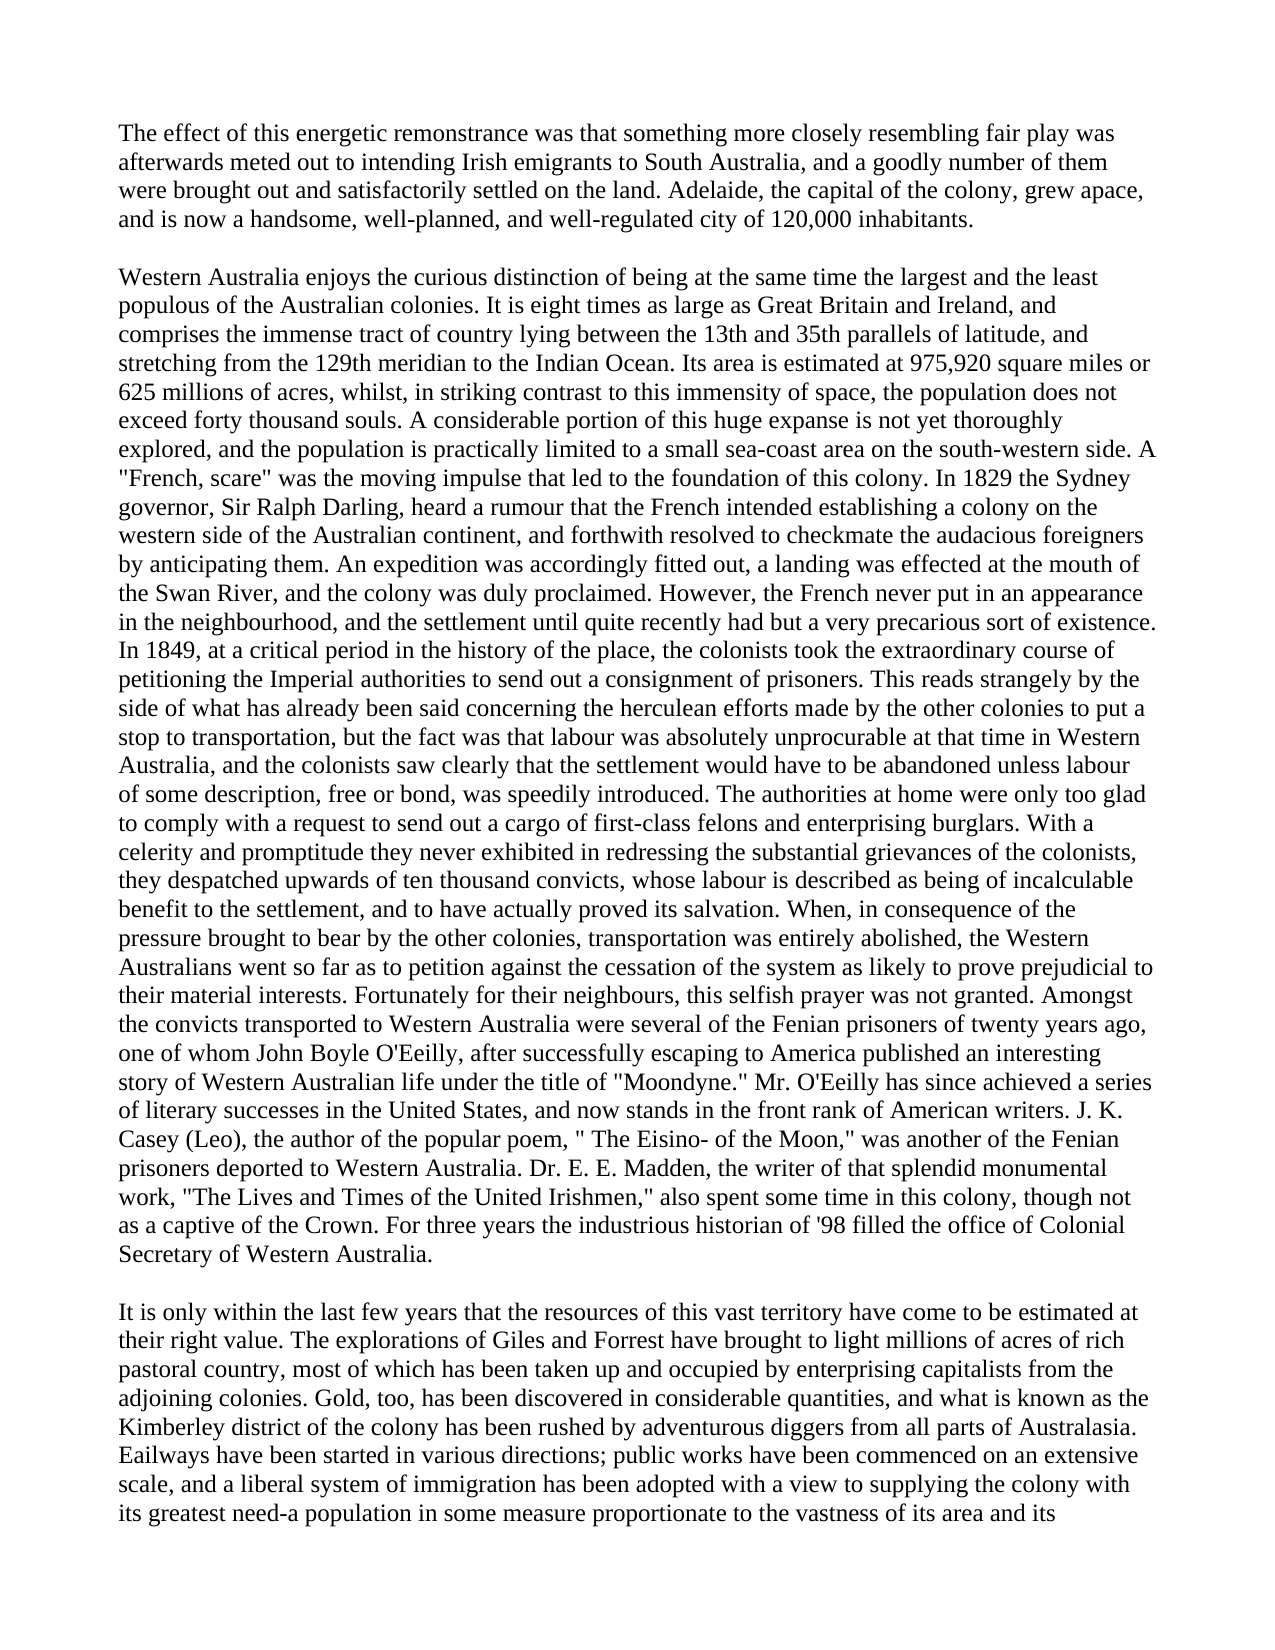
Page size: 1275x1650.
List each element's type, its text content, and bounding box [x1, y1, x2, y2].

text The effect of this energetic remonstrance was that something more closely resembling fair play was afterwards meted out to intending Irish emigrants to South Australia, and a goodly number of them were brought out and satisfactorily settled on the land. Adelaide, the capital of the colony, grew apace, and is now a handsome, well-planned, and well-regulated city of 120,000 inhabitants. [118, 118, 1157, 233]
text Western Australia enjoys the curious distinction of being at the same time the largest and the least populous of the Australian colonies. It is eight times as large as Great Britain and Ireland, and comprises the immense tract of country lying between the 13th and 35th parallels of latitude, and stretching from the 129th meridian to the Indian Ocean. Its area is estimated at 975,920 square miles or 625 millions of acres, whilst, in striking contrast to this immensity of space, the population does not exceed forty thousand souls. A considerable portion of this huge expanse is not yet thoroughly explored, and the population is practically limited to a small sea-coast area on the south-western side. A "French, scare" was the moving impulse that led to the foundation of this colony. In 1829 the Sydney governor, Sir Ralph Darling, heard a rumour that the French intended establishing a colony on the western side of the Australian continent, and forthwith resolved to checkmate the audacious foreigners by anticipating them. An expedition was accordingly fitted out, a landing was effected at the mouth of the Swan River, and the colony was duly proclaimed. However, the French never put in an appearance in the neighbourhood, and the settlement until quite recently had but a very precarious sort of existence. In 1849, at a critical period in the history of the place, the colonists took the extraordinary course of petitioning the Imperial authorities to send out a consignment of prisoners. This reads strangely by the side of what has already been said concerning the herculean efforts made by the other colonies to put a stop to transportation, but the fact was that labour was absolutely unprocurable at that time in Western Australia, and the colonists saw clearly that the settlement would have to be abandoned unless labour of some description, free or bond, was speedily introduced. The authorities at home were only too glad to comply with a request to send out a cargo of first-class felons and enterprising burglars. With a celerity and promptitude they never exhibited in redressing the substantial grievances of the colonists, they despatched upwards of ten thousand convicts, whose labour is described as being of incalculable benefit to the settlement, and to have actually proved its salvation. When, in consequence of the pressure brought to bear by the other colonies, transportation was entirely abolished, the Western Australians went so far as to petition against the cessation of the system as likely to prove prejudicial to their material interests. Fortunately for their neighbours, this selfish prayer was not granted. Amongst the convicts transported to Western Australia were several of the Fenian prisoners of twenty years ago, one of whom John Boyle O'Eeilly, after successfully escaping to America published an interesting story of Western Australian life under the title of "Moondyne." Mr. O'Eeilly has since achieved a series of literary successes in the United States, and now stands in the front rank of American writers. J. K. Casey (Leo), the author of the popular poem, " The Eisino- of the Moon," was another of the Fenian prisoners deported to Western Australia. Dr. E. E. Madden, the writer of that splendid monumental work, "The Lives and Times of the United Irishmen," also spent some time in this colony, though not as a captive of the Crown. For three years the industrious historian of '98 filled the office of Colonial Secretary of Western Australia. [118, 262, 1157, 1268]
text It is only within the last few years that the resources of this vast territory have come to be estimated at their right value. The explorations of Giles and Forrest have brought to light millions of acres of rich pastoral country, most of which has been taken up and occupied by enterprising capitalists from the adjoining colonies. Gold, too, has been discovered in considerable quantities, and what is known as the Kimberley district of the colony has been rushed by adventurous diggers from all parts of Australasia. Eailways have been started in various directions; public works have been commenced on an extensive scale, and a liberal system of immigration has been adopted with a view to supplying the colony with its greatest need-a population in some measure proportionate to the vastness of its area and its [118, 1297, 1157, 1527]
